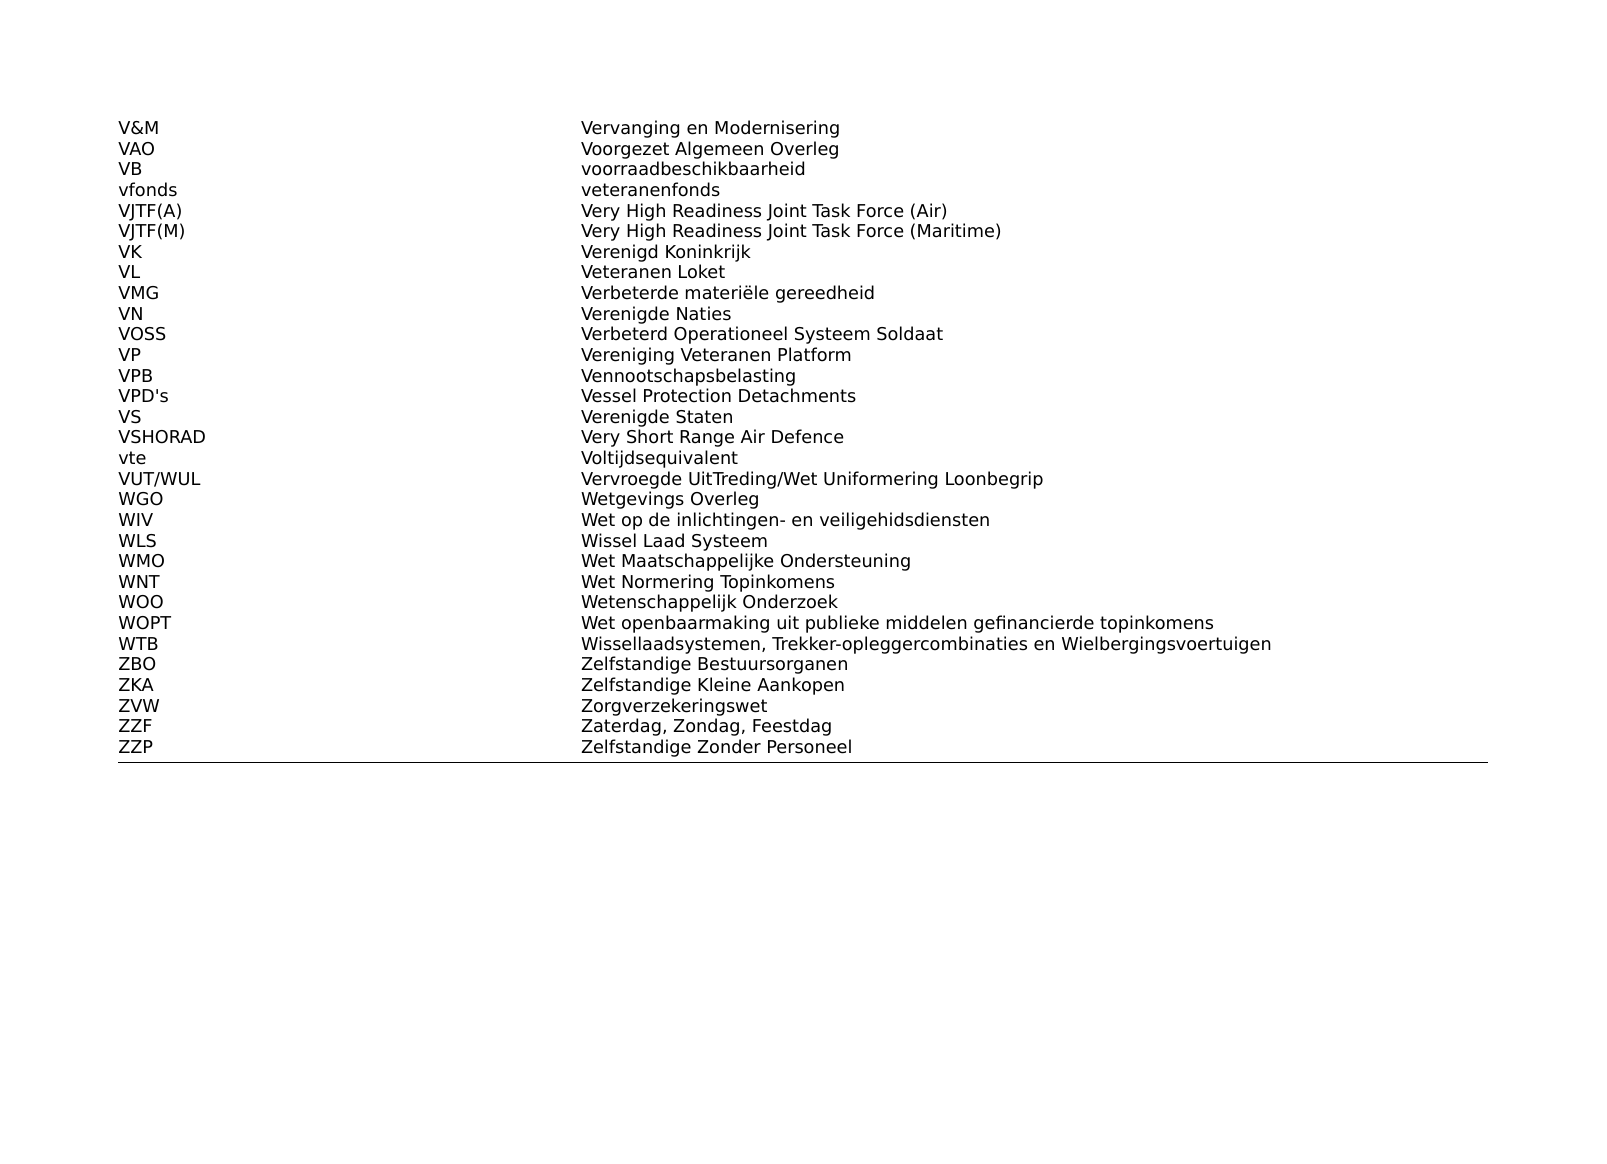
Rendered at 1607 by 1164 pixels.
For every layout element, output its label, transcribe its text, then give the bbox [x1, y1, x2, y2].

table_cell Zorgverzekeringswet [575, 696, 1488, 716]
table_cell WOPT [118, 613, 575, 634]
table_cell VJTF(M) [118, 221, 575, 242]
table_cell Wetgevings Overleg [575, 489, 1488, 510]
table_cell Wissel Laad Systeem [575, 531, 1488, 551]
table_cell WGO [118, 489, 575, 510]
table_cell ZZP [118, 737, 575, 762]
table_cell Vennootschapsbelasting [575, 366, 1488, 386]
table_cell Wet op de inlichtingen- en veiligehidsdiensten [575, 510, 1488, 531]
table_cell ZBO [118, 654, 575, 675]
table_cell VP [118, 345, 575, 366]
table_cell ZKA [118, 675, 575, 696]
table_cell VB [118, 159, 575, 180]
table_cell VK [118, 242, 575, 262]
table_cell WMO [118, 551, 575, 572]
table_cell Wet openbaarmaking uit publieke middelen gefinancierde topinkomens [575, 613, 1488, 634]
table_cell VSHORAD [118, 428, 575, 448]
table_cell VAO [118, 139, 575, 159]
table_cell Vereniging Veteranen Platform [575, 345, 1488, 366]
table_cell WIV [118, 510, 575, 531]
table_cell VJTF(A) [118, 201, 575, 221]
table_cell ZZF [118, 716, 575, 737]
table_cell veteranenfonds [575, 180, 1488, 201]
table_cell Very Short Range Air Defence [575, 428, 1488, 448]
table_cell VL [118, 263, 575, 283]
table_cell VPD's [118, 386, 575, 407]
table_cell Vervroegde UitTreding/Wet Uniformering Loonbegrip [575, 469, 1488, 489]
table_cell WTB [118, 634, 575, 654]
table_cell VPB [118, 366, 575, 386]
table_cell Very High Readiness Joint Task Force (Air) [575, 201, 1488, 221]
table_cell Voltijdsequivalent [575, 448, 1488, 469]
table_cell vfonds [118, 180, 575, 201]
table_cell WNT [118, 572, 575, 592]
table_cell Wet Normering Topinkomens [575, 572, 1488, 592]
table_cell Zelfstandige Bestuursorganen [575, 654, 1488, 675]
table_cell Vervanging en Modernisering [575, 118, 1488, 139]
table_cell Voorgezet Algemeen Overleg [575, 139, 1488, 159]
table_cell Verenigd Koninkrijk [575, 242, 1488, 262]
table_cell Wissellaadsystemen, Trekker-opleggercombinaties en Wielbergingsvoertuigen [575, 634, 1488, 654]
table_cell voorraadbeschikbaarheid [575, 159, 1488, 180]
table_cell VS [118, 407, 575, 427]
table_cell V&M [118, 118, 575, 139]
table_cell Very High Readiness Joint Task Force (Maritime) [575, 221, 1488, 242]
table_cell Wet Maatschappelijke Ondersteuning [575, 551, 1488, 572]
table_cell VOSS [118, 324, 575, 345]
table_cell vte [118, 448, 575, 469]
table_cell Verbeterde materiële gereedheid [575, 283, 1488, 304]
table_cell VN [118, 304, 575, 324]
table_cell Vessel Protection Detachments [575, 386, 1488, 407]
table_cell VUT/WUL [118, 469, 575, 489]
table_cell Verbeterd Operationeel Systeem Soldaat [575, 324, 1488, 345]
table_cell Zelfstandige Kleine Aankopen [575, 675, 1488, 696]
table_cell Zaterdag, Zondag, Feestdag [575, 716, 1488, 737]
table_cell WOO [118, 593, 575, 613]
table_cell VMG [118, 283, 575, 304]
table_cell Wetenschappelijk Onderzoek [575, 593, 1488, 613]
table_cell Verenigde Staten [575, 407, 1488, 427]
table_cell WLS [118, 531, 575, 551]
table_cell Zelfstandige Zonder Personeel [575, 737, 1488, 762]
table_cell Verenigde Naties [575, 304, 1488, 324]
table_cell ZVW [118, 696, 575, 716]
table_cell Veteranen Loket [575, 263, 1488, 283]
